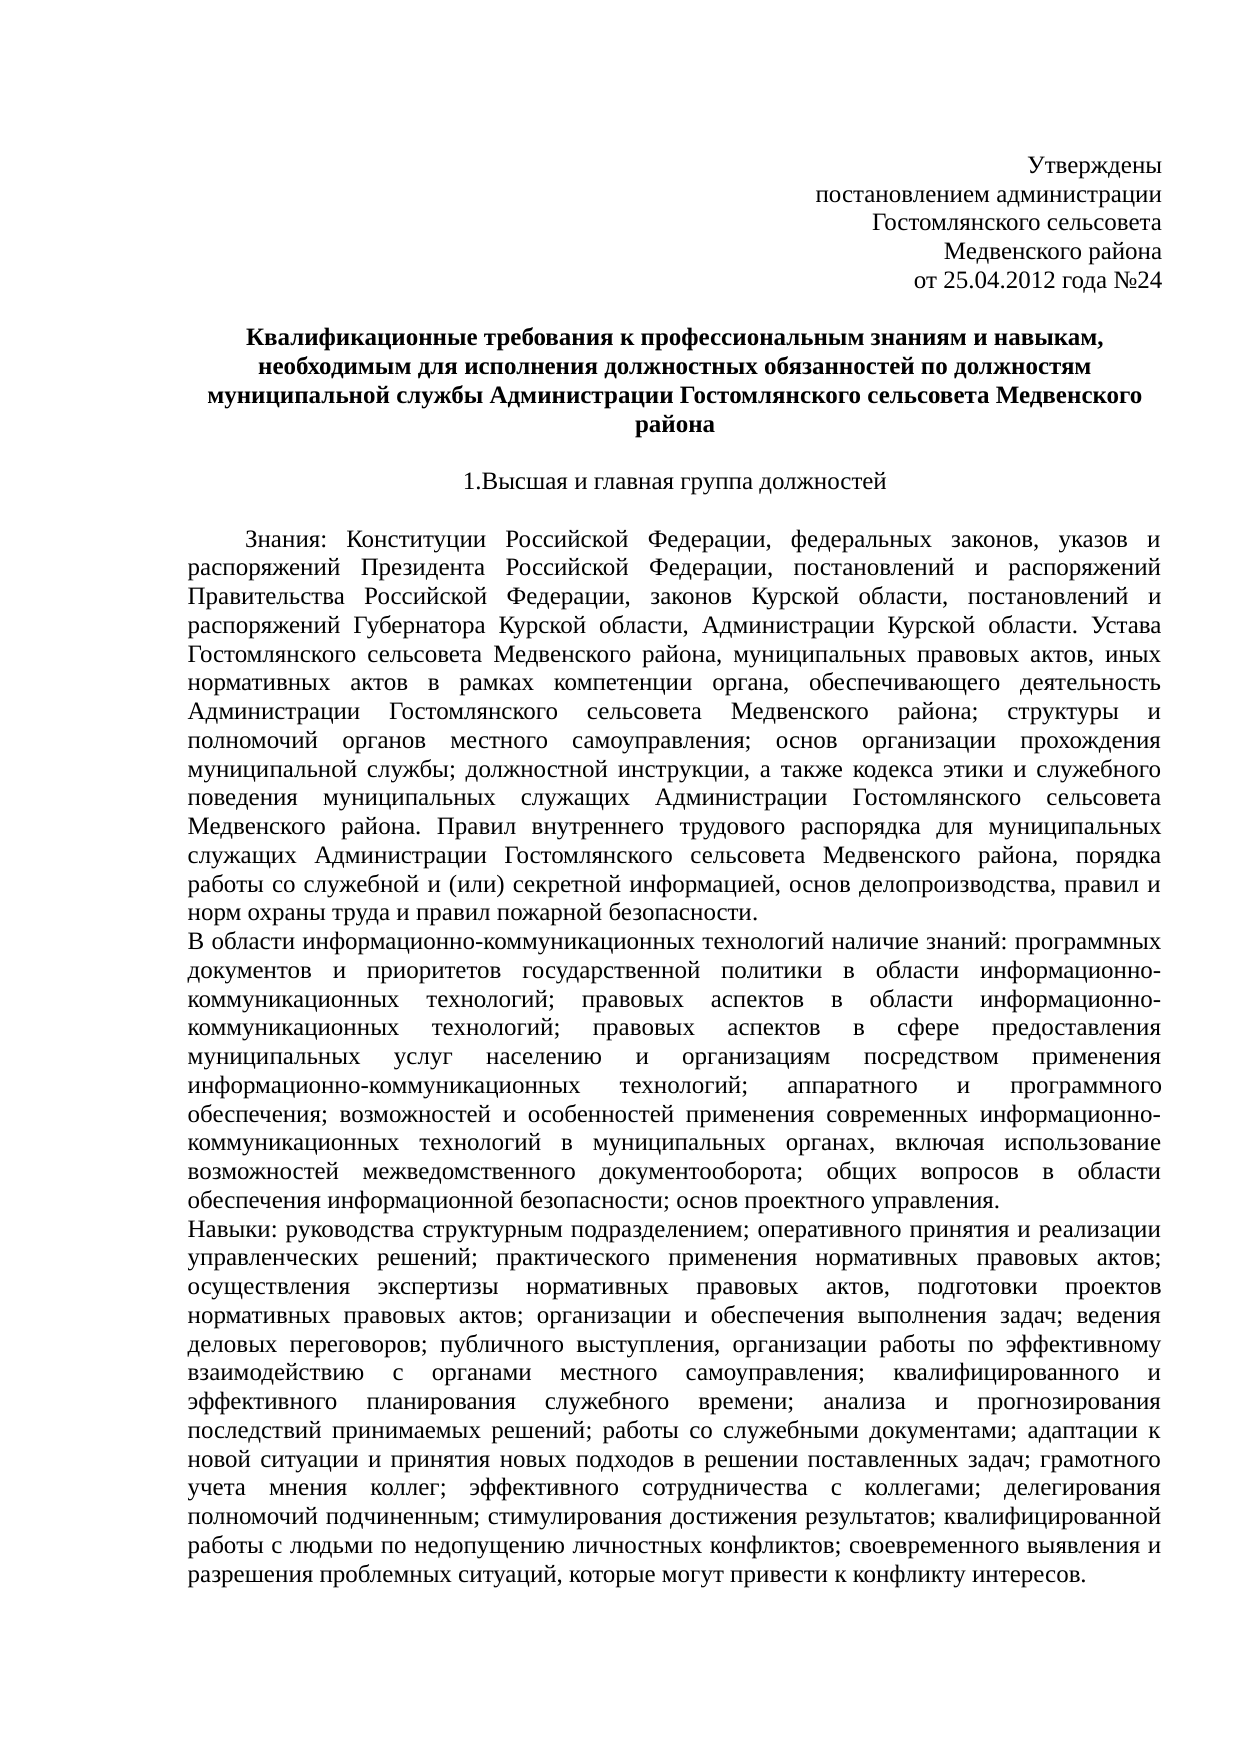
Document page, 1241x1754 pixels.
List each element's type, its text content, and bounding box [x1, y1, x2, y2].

text Гостомлянского сельсовета [187, 207, 1162, 236]
text Навыки: руководства структурным подразделением; оперативного принятия и реализации управленческих решений; практического применения нормативных правовых актов; осуществления экспертизы нормативных правовых актов, подготовки проектов нормативных правовых актов; организации и обеспечения выполнения задач; ведения деловых переговоров; публичного выступления, организации работы по эффективному взаимодействию с органами местного самоуправления; квалифицированного и эффективного планирования служебного времени; анализа и прогнозирования последствий принимаемых решений; работы со служебными документами; адаптации к новой ситуации и принятия новых подходов в решении поставленных задач; грамотного учета мнения коллег; эффективного сотрудничества с коллегами; делегирования полномочий подчиненным; стимулирования достижения результатов; квалифицированной работы с людьми по недопущению личностных конфликтов; своевременного выявления и разрешения проблемных ситуаций, которые могут привести к конфликту интересов. [187, 1214, 1162, 1587]
text необходимым для исполнения должностных обязанностей по должностям [187, 351, 1162, 380]
text Квалификационные требования к профессиональным знаниям и навыкам, [187, 322, 1162, 351]
text Знания: Конституции Российской Федерации, федеральных законов, указов и распоряжений Президента Российской Федерации, постановлений и распоряжений Правительства Российской Федерации, законов Курской области, постановлений и распоряжений Губернатора Курской области, Администрации Курской области. Устава Гостомлянского сельсовета Медвенского района, муниципальных правовых актов, иных нормативных актов в рамках компетенции органа, обеспечивающего деятельность Администрации Гостомлянского сельсовета Медвенского района; структуры и полномочий органов местного самоуправления; основ организации прохождения муниципальной службы; должностной инструкции, а также кодекса этики и служебного поведения муниципальных служащих Администрации Гостомлянского сельсовета Медвенского района. Правил внутреннего трудового распорядка для муниципальных служащих Администрации Гостомлянского сельсовета Медвенского района, порядка работы со служебной и (или) секретной информацией, основ делопроизводства, правил и норм охраны труда и правил пожарной безопасности. [187, 524, 1162, 926]
text 1.Высшая и главная группа должностей [187, 466, 1162, 495]
text В области информационно-коммуникационных технологий наличие знаний: программных документов и приоритетов государственной политики в области информационно-коммуникационных технологий; правовых аспектов в области информационно-коммуникационных технологий; правовых аспектов в сфере предоставления муниципальных услуг населению и организациям посредством применения информационно-коммуникационных технологий; аппаратного и программного обеспечения; возможностей и особенностей применения современных информационно-коммуникационных технологий в муниципальных органах, включая использование возможностей межведомственного документооборота; общих вопросов в области обеспечения информационной безопасности; основ проектного управления. [187, 926, 1162, 1214]
text Утверждены [187, 150, 1162, 179]
text от 25.04.2012 года №24 [187, 265, 1162, 294]
text муниципальной службы Администрации Гостомлянского сельсовета Медвенского района [187, 380, 1162, 437]
text Медвенского района [187, 236, 1162, 265]
text постановлением администрации [187, 179, 1162, 207]
